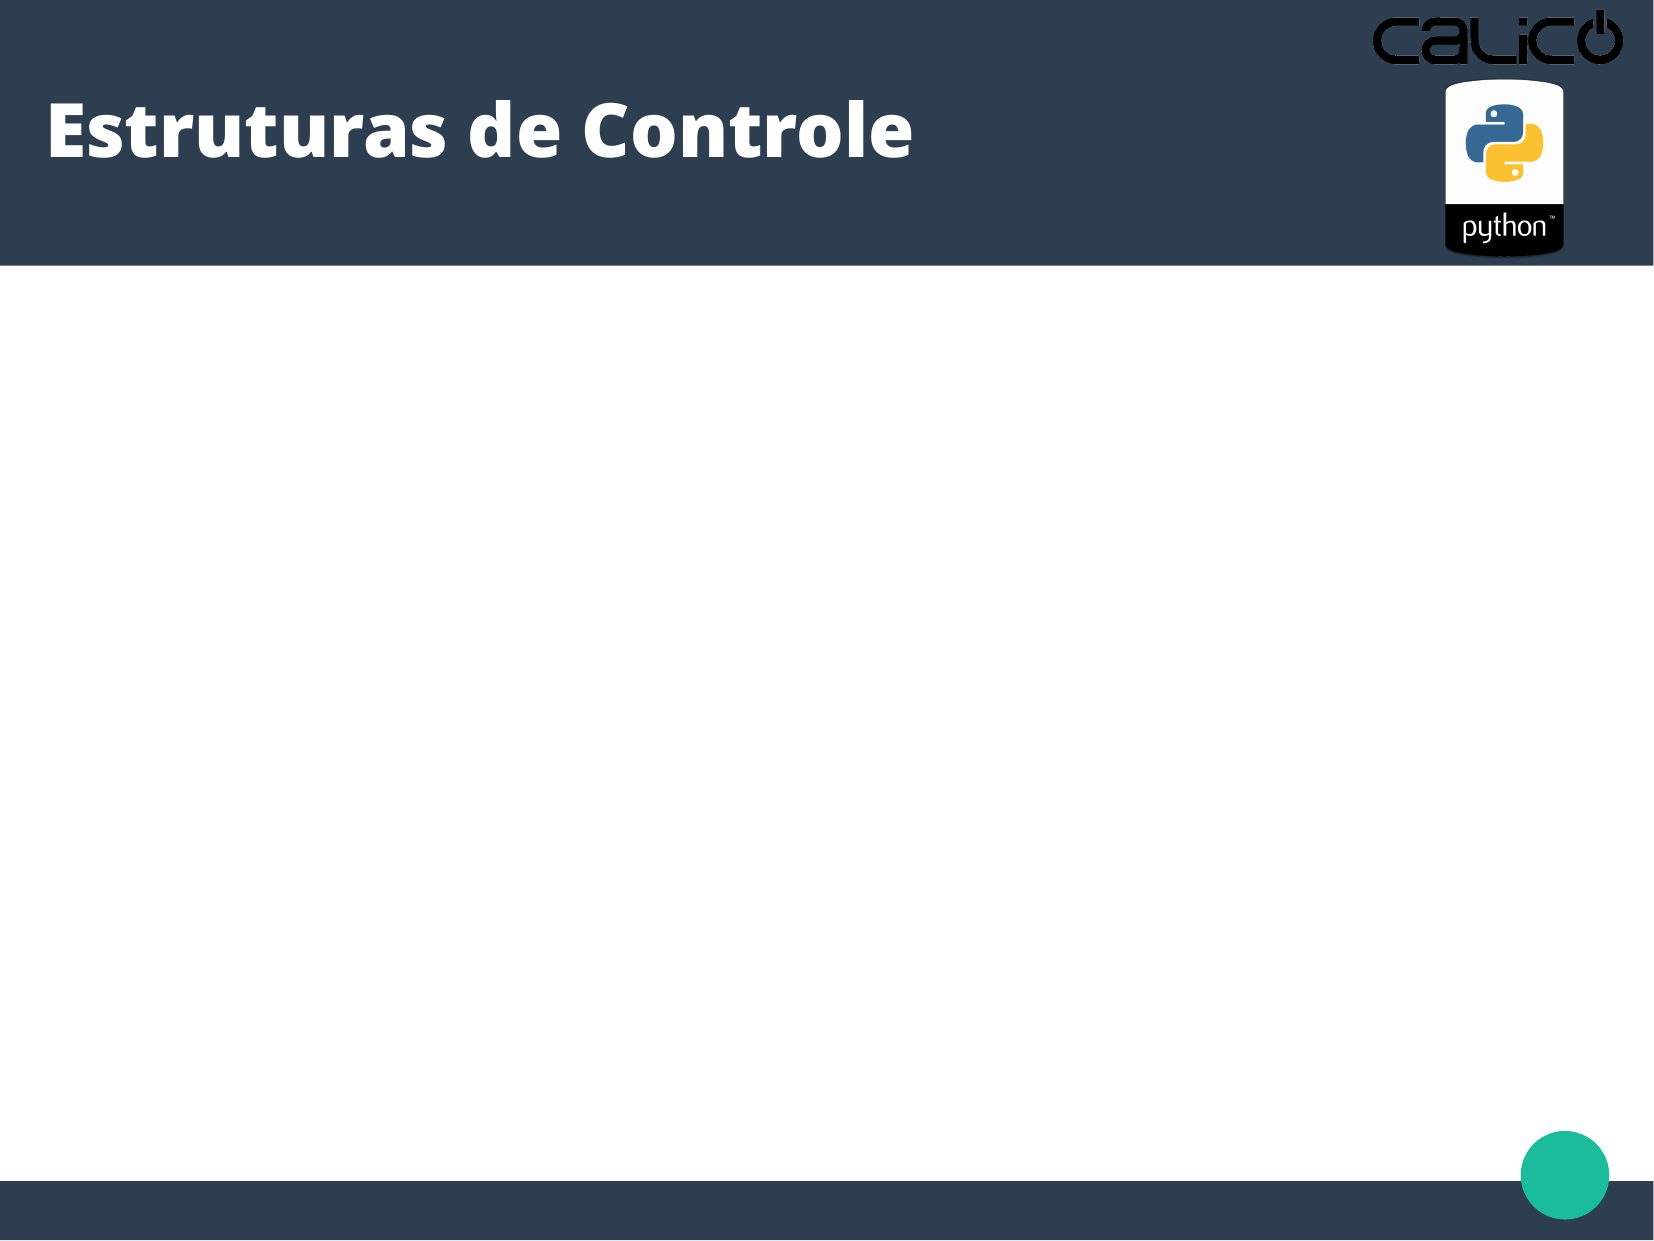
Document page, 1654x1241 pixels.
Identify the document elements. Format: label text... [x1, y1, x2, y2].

picture [1364, 0, 1635, 259]
title Estruturas de Controle [45, 49, 1381, 207]
